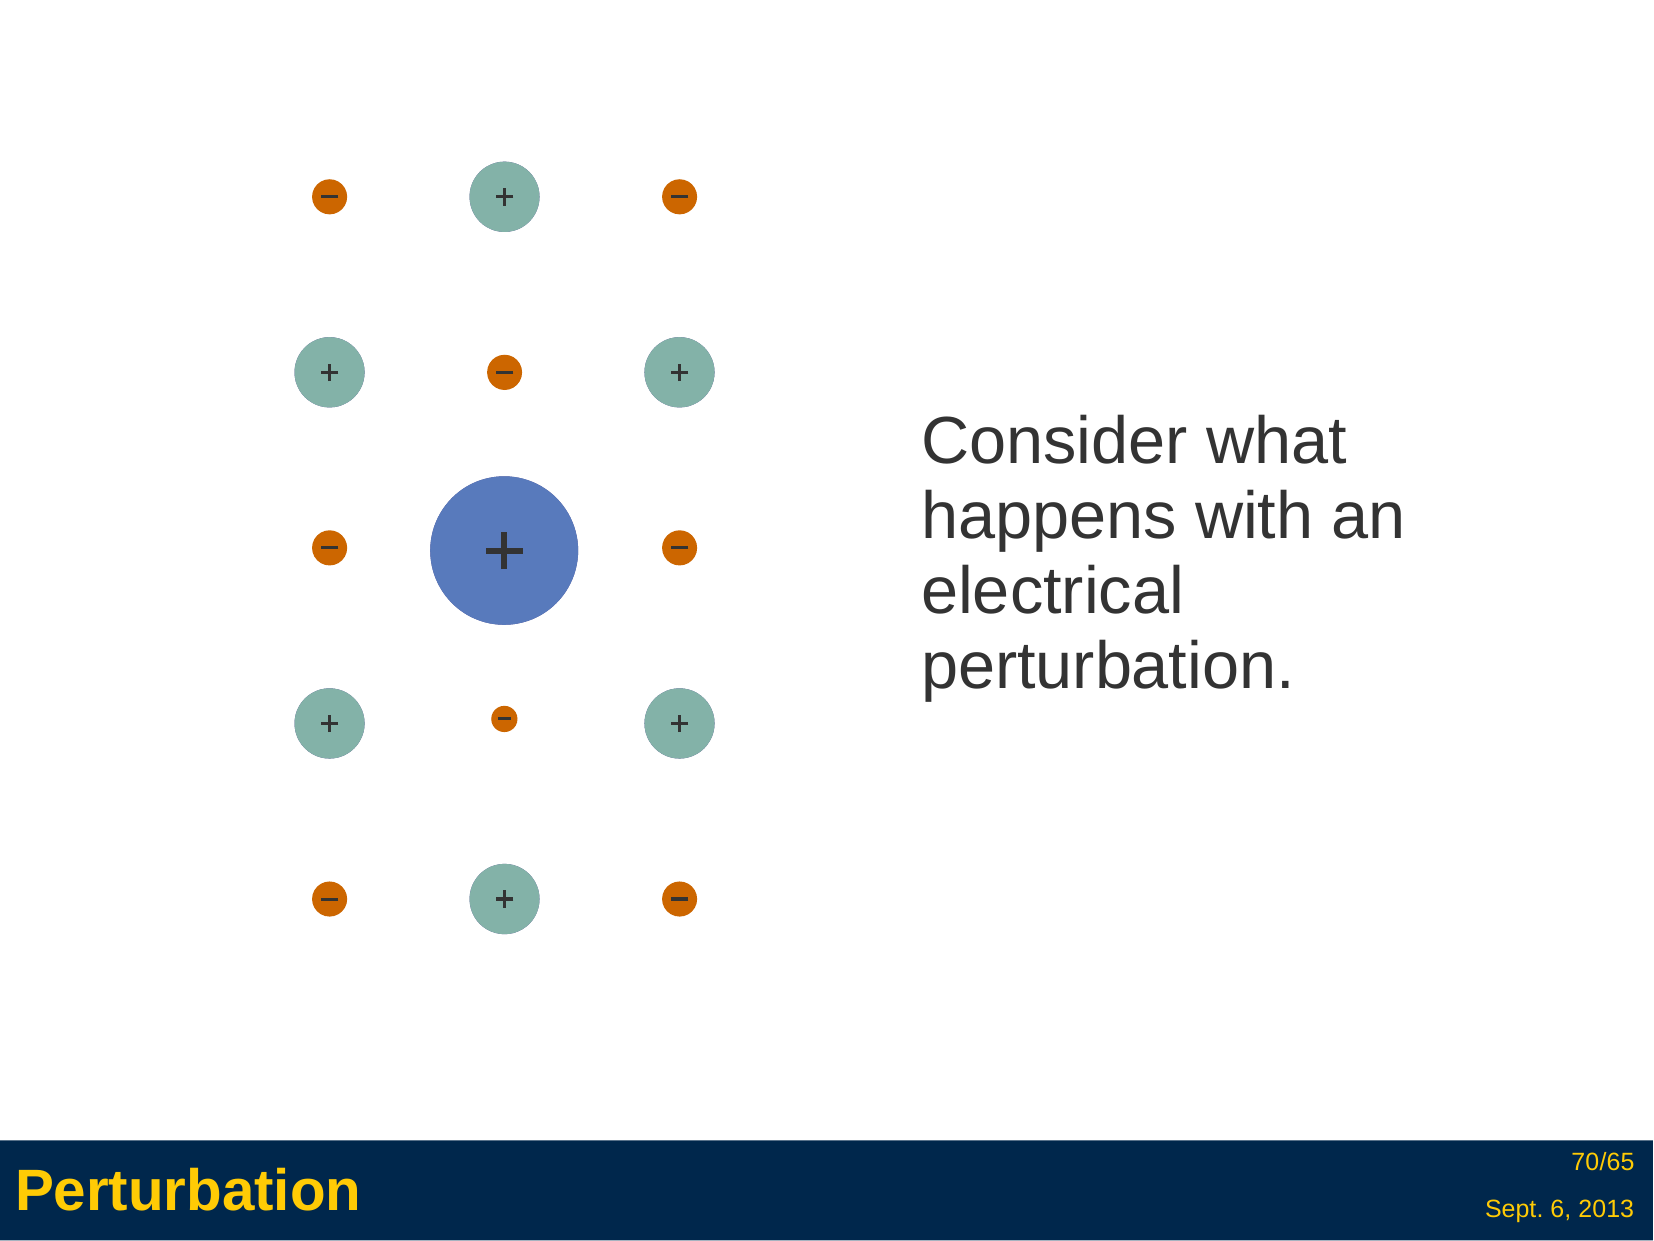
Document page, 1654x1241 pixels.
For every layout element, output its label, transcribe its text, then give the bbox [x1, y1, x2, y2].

text_box [312, 881, 348, 917]
text_box [312, 530, 348, 566]
text_box [644, 337, 715, 408]
text_box [662, 881, 698, 917]
title Perturbation [14, 1140, 1380, 1241]
text_box [469, 863, 540, 935]
text_box [430, 476, 579, 625]
text_box [644, 688, 715, 759]
text_box [491, 705, 518, 733]
text_box [662, 179, 698, 215]
text_box [487, 354, 523, 391]
text_box [469, 161, 540, 232]
text_box [312, 179, 348, 215]
list Consider what happens with an electrical perturbation. [850, 193, 1577, 913]
text_box [294, 688, 365, 759]
text_box [662, 530, 698, 566]
text_box [294, 337, 365, 408]
